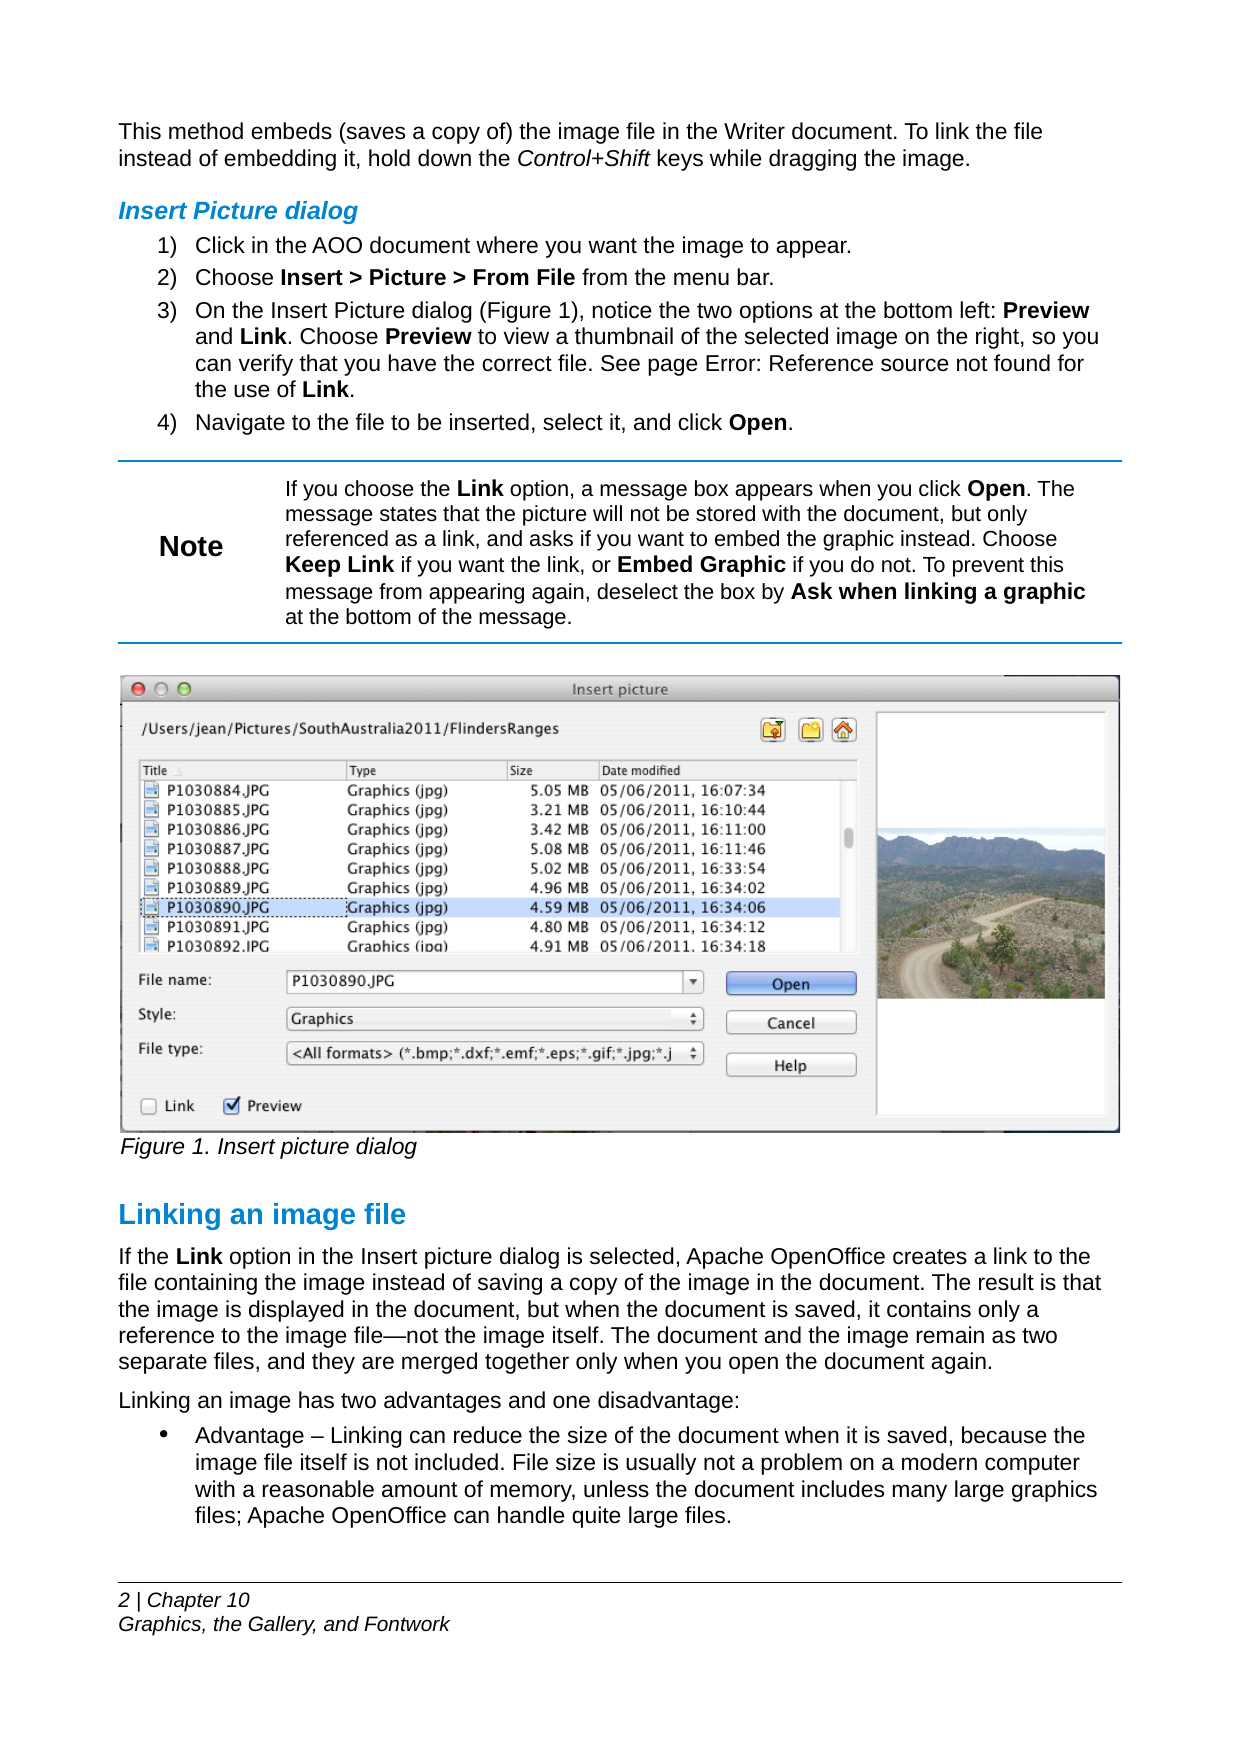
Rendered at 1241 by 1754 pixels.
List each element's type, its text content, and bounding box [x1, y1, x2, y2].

subtitle Linking an image file [118, 1197, 1122, 1231]
text This method embeds (saves a copy of) the image file in the Writer document. To link the file instead of embedding it, hold down the Control+Shift keys while dragging the image. [118, 118, 1122, 171]
list Linking an image has two advantages and one disadvantage: [118, 1387, 1122, 1413]
table_header Note [118, 462, 263, 642]
list Navigate to the file to be inserted, select it, and click Open. [177, 408, 1122, 435]
table_header If you choose the Link option, a message box appears when you click Open. The message states that the picture will not be stored with the document, but only referenced as a link, and asks if you want to embed the graphic instead. Choose Keep Link if you want the link, or Embed Graphic if you do not. To prevent this message from appearing again, deselect the box by Ask when linking a graphic at the bottom of the message. [264, 462, 1122, 642]
picture [120, 675, 1121, 1133]
list Advantage – Linking can reduce the size of the document when it is saved, because the image file itself is not included. File size is usually not a problem on a modern computer with a reasonable amount of memory, unless the document includes many large graphics files; Apache OpenOffice can handle quite large files. [156, 1420, 1122, 1528]
subtitle Insert Picture dialog [118, 196, 1122, 225]
list Choose Insert > Picture > From File from the menu bar. [177, 264, 1122, 291]
list On the Insert Picture dialog (Figure 264), notice the two options at the bottom left: Preview and Link. Choose Preview to view a thumbnail of the selected image on the right, so you can verify that you have the correct file. See page Error: Reference source not found for the use of Link. [177, 297, 1122, 402]
text Figure 264. Insert picture dialog [120, 1133, 1120, 1159]
list Click in the AOO document where you want the image to appear. [177, 232, 1122, 258]
text If the Link option in the Insert picture dialog is selected, Apache OpenOffice creates a link to the file containing the image instead of saving a copy of the image in the document. The result is that the image is displayed in the document, but when the document is saved, it contains only a reference to the image file—not the image itself. The document and the image remain as two separate files, and they are merged together only when you open the document again. [118, 1243, 1122, 1375]
